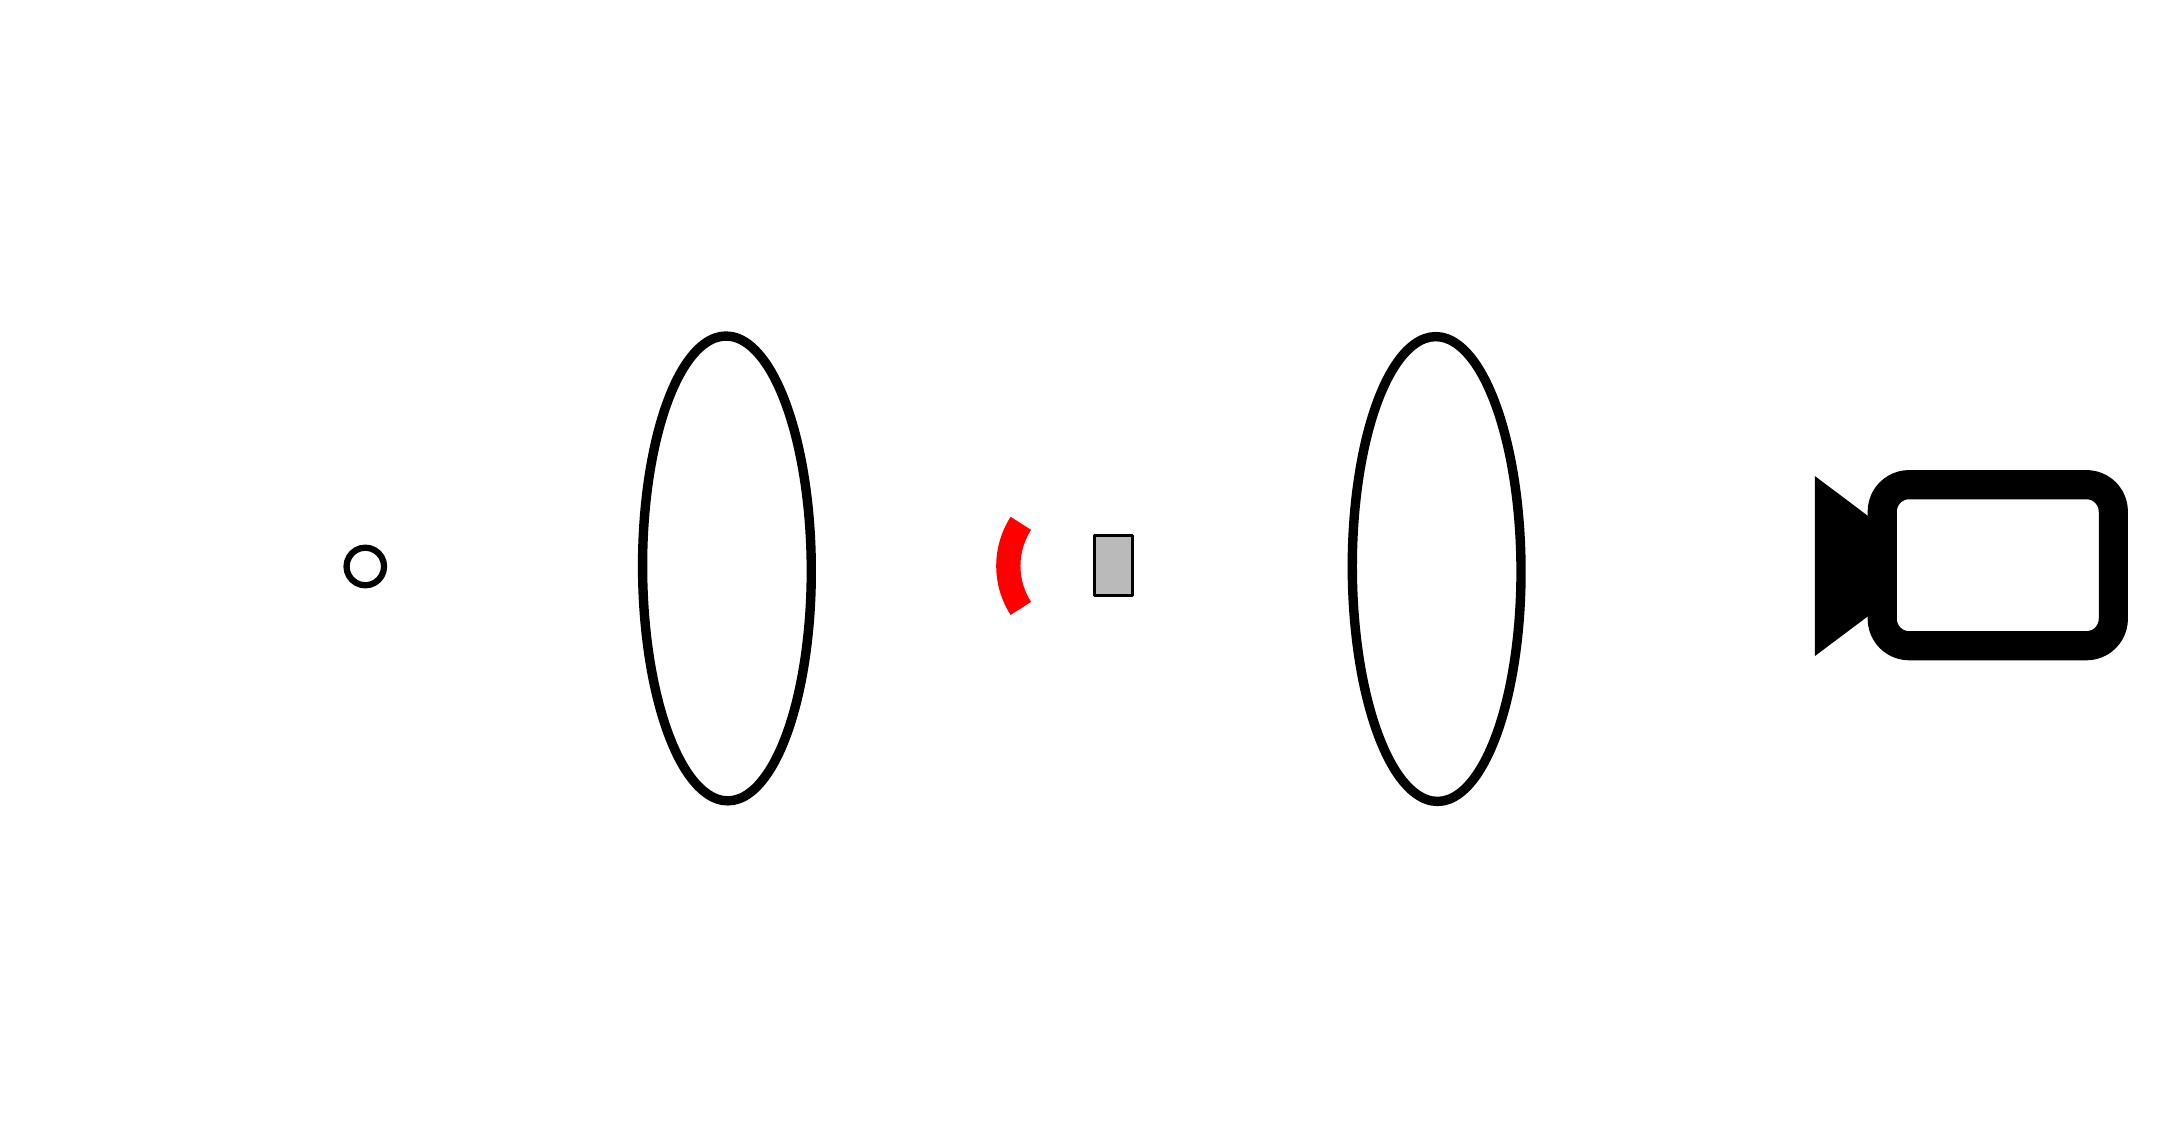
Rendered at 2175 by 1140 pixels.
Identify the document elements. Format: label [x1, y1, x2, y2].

text_box [1882, 484, 2114, 646]
text_box [1814, 476, 1875, 657]
text_box [642, 0, 1747, 1140]
